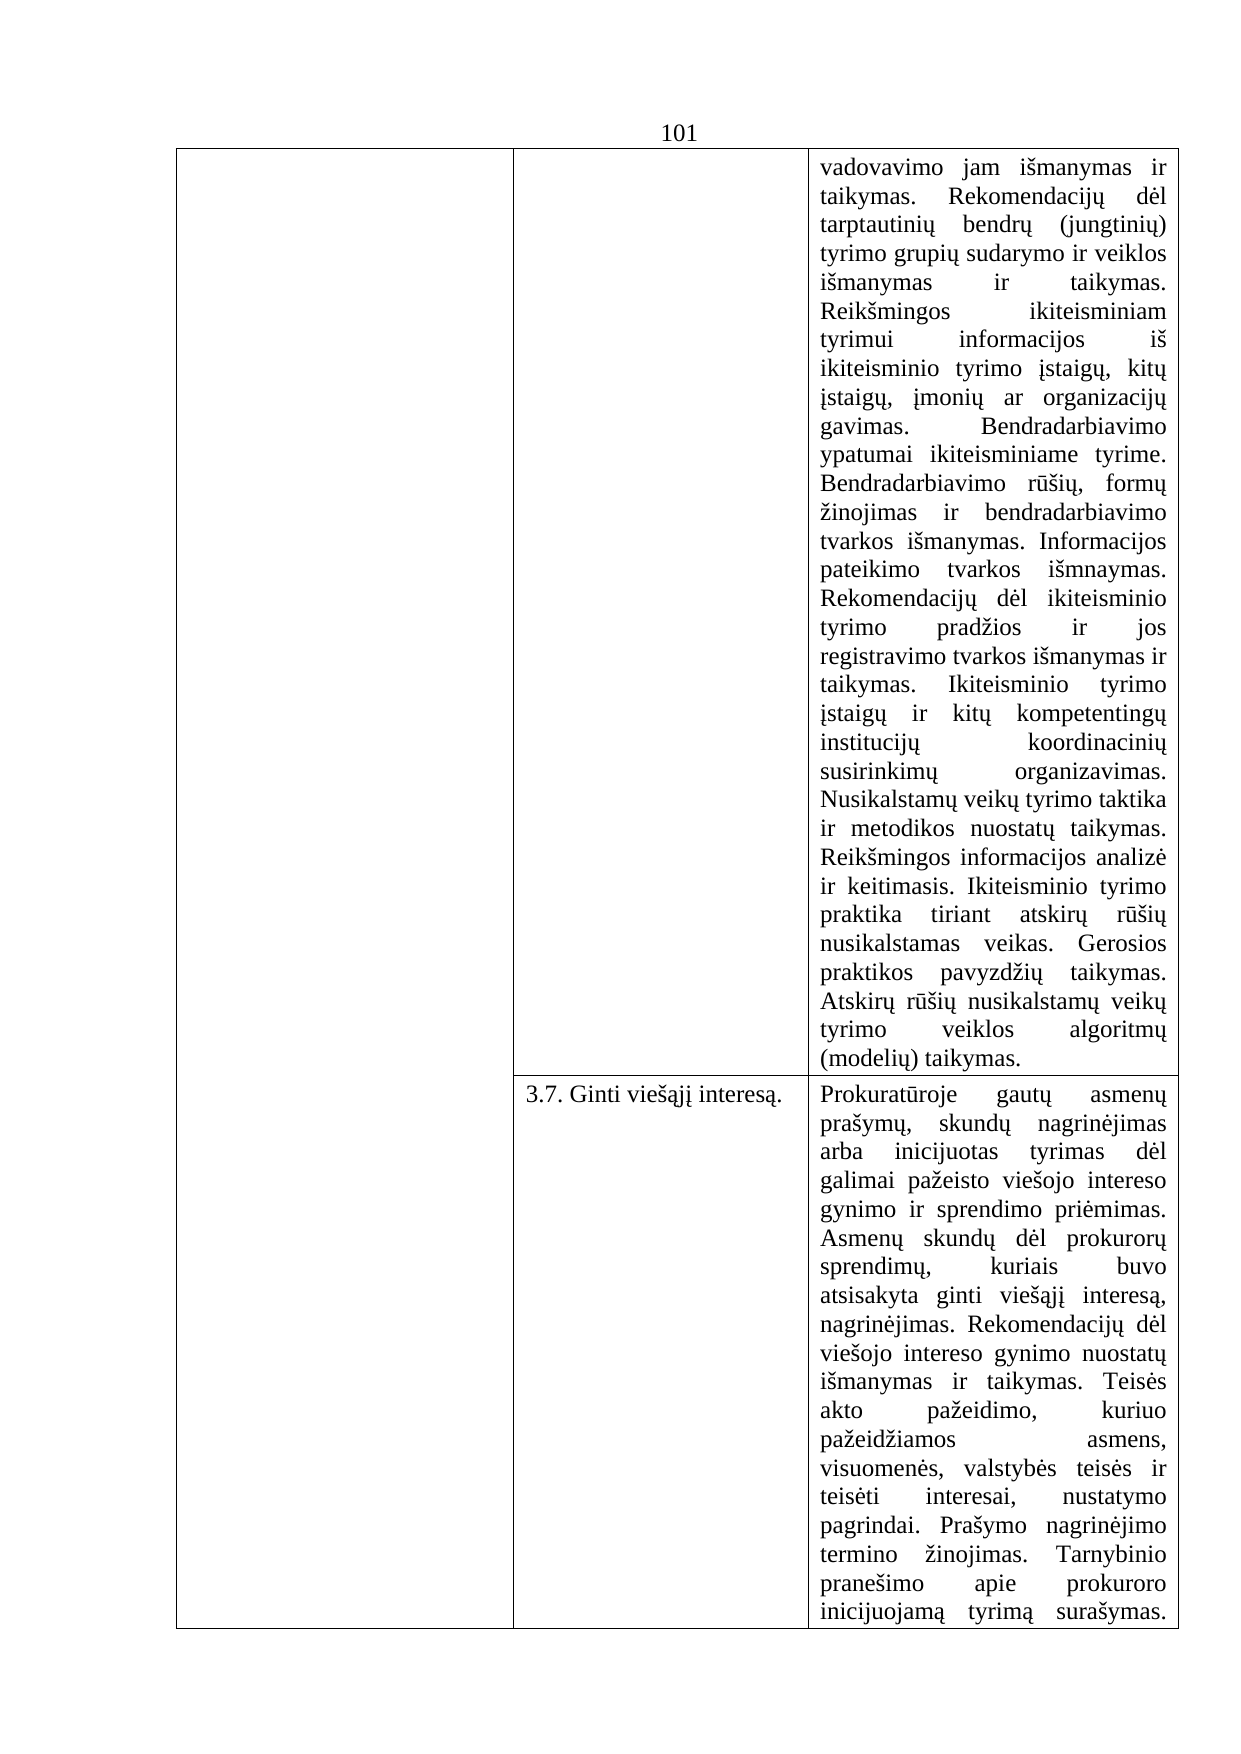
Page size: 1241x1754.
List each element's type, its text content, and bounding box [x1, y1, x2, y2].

table_cell [177, 149, 513, 1628]
table_cell vadovavimo jam išmanymas ir taikymas. Rekomendacijų dėl tarptautinių bendrų (jungtinių) tyrimo grupių sudarymo ir veiklos išmanymas ir taikymas. Reikšmingos ikiteisminiam tyrimui informacijos iš ikiteisminio tyrimo įstaigų, kitų įstaigų, įmonių ar organizacijų gavimas. Bendradarbiavimo ypatumai ikiteisminiame tyrime. Bendradarbiavimo rūšių, formų žinojimas ir bendradarbiavimo tvarkos išmanymas. Informacijos pateikimo tvarkos išmnaymas. Rekomendacijų dėl ikiteisminio tyrimo pradžios ir jos registravimo tvarkos išmanymas ir taikymas. Ikiteisminio tyrimo įstaigų ir kitų kompetentingų institucijų koordinacinių susirinkimų organizavimas. Nusikalstamų veikų tyrimo taktika ir metodikos nuostatų taikymas. Reikšmingos informacijos analizė ir keitimasis. Ikiteisminio tyrimo praktika tiriant atskirų rūšių nusikalstamas veikas. Gerosios praktikos pavyzdžių taikymas. Atskirų rūšių nusikalstamų veikų tyrimo veiklos algoritmų (modelių) taikymas. [809, 149, 1178, 1075]
table_cell Prokuratūroje gautų asmenų prašymų, skundų nagrinėjimas arba inicijuotas tyrimas dėl galimai pažeisto viešojo intereso gynimo ir sprendimo priėmimas. Asmenų skundų dėl prokurorų sprendimų, kuriais buvo atsisakyta ginti viešąjį interesą, nagrinėjimas. Rekomendacijų dėl viešojo intereso gynimo nuostatų išmanymas ir taikymas. Teisės akto pažeidimo, kuriuo pažeidžiamos asmens, visuomenės, valstybės teisės ir teisėti interesai, nustatymo pagrindai. Prašymo nagrinėjimo termino žinojimas. Tarnybinio pranešimo apie prokuroro inicijuojamą tyrimą surašymas. [809, 1076, 1178, 1628]
table_cell 3.7. Ginti viešąjį interesą. [514, 1076, 808, 1628]
table_cell [514, 149, 808, 1075]
